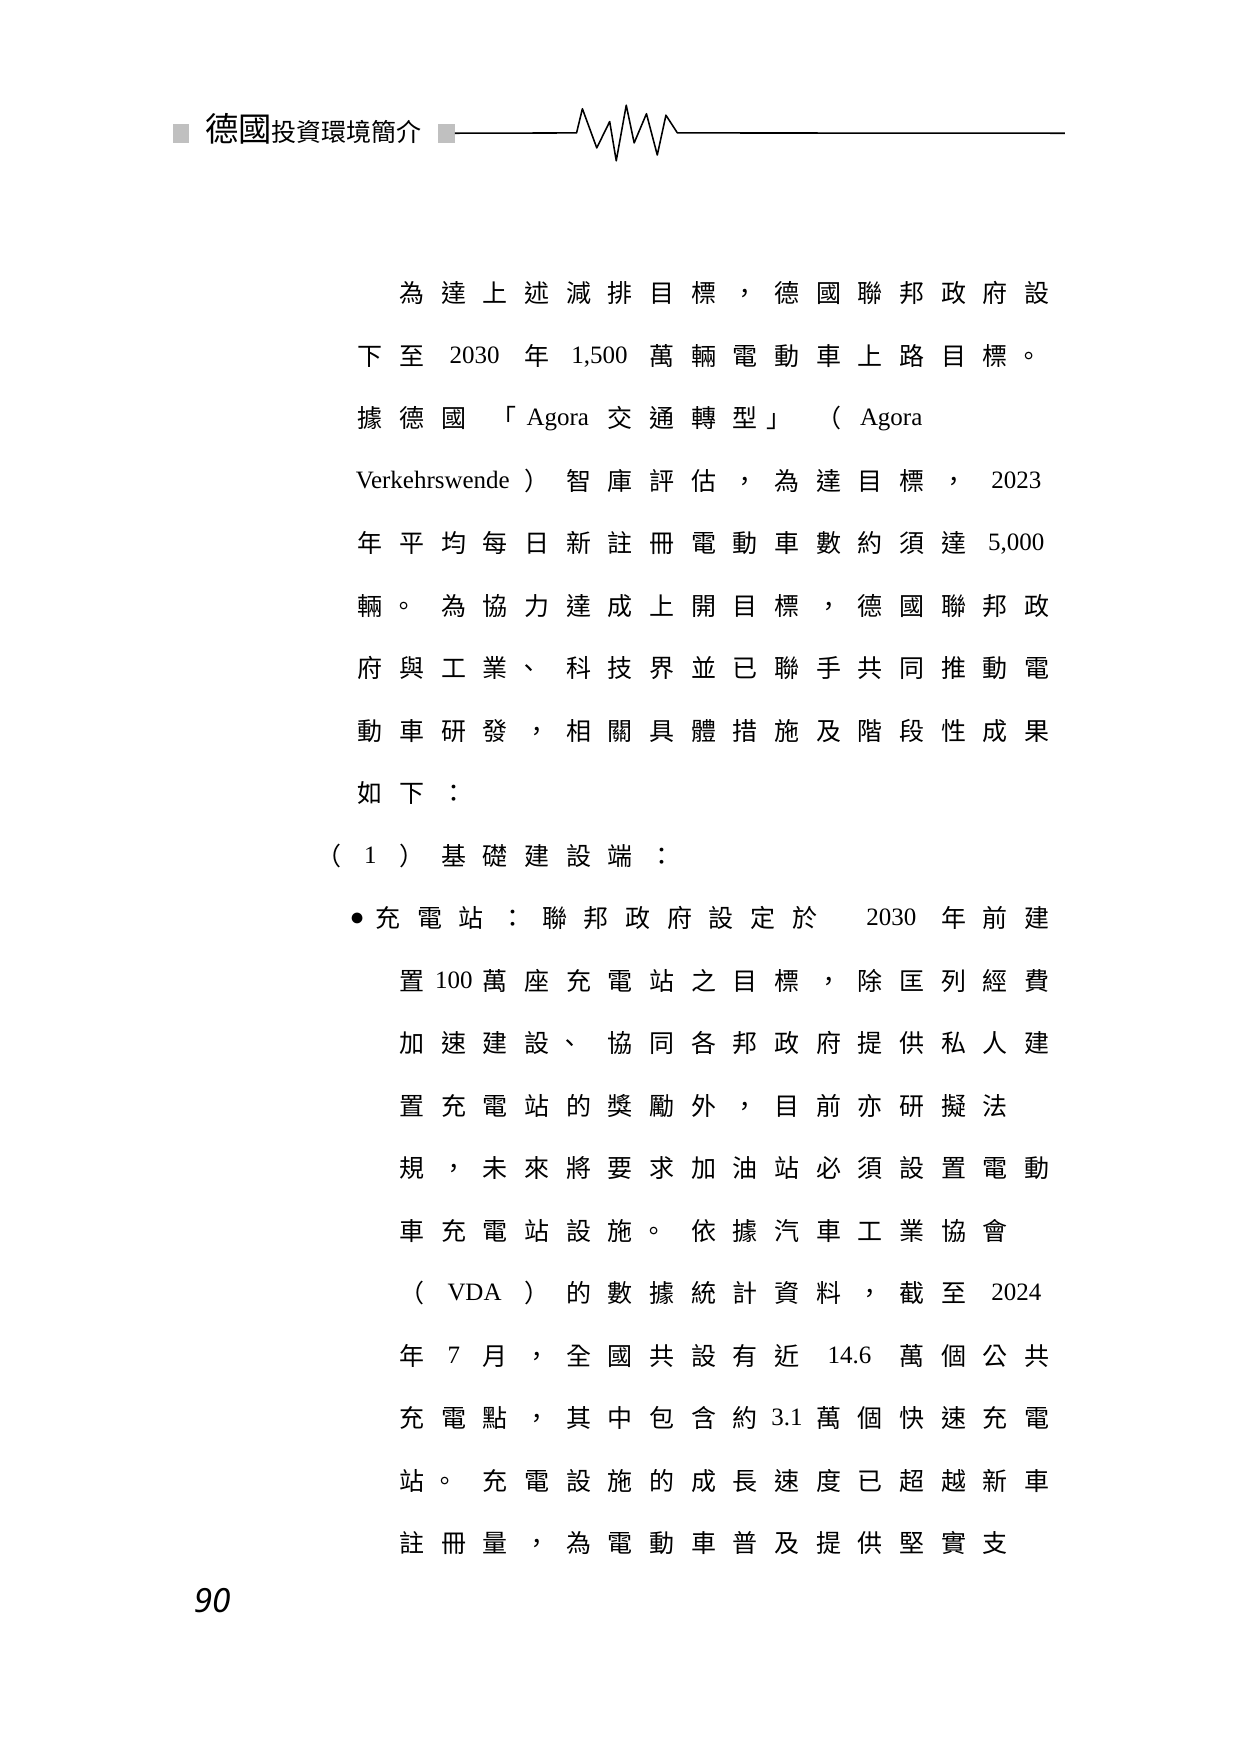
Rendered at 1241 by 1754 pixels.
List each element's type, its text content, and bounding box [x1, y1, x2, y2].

text 為達上述減排目標，德國聯邦政府設下至2030年1,500萬輛電動車上路目標。據德國「Agora交通轉型」（Agora Verkehrswende）智庫評估，為達目標，2023年平均每日新註冊電動車數約須達5,000輛。為協力達成上開目標，德國聯邦政府與工業、科技界並已聯手共同推動電動車研發，相關具體措施及階段性成果如下： [330, 250, 1058, 813]
text ● 充電站：聯邦政府設定於2030年前建置100萬座充電站之目標，除匡列經費加速建設、協同各邦政府提供私人建置充電站的獎勵外，目前亦研擬法規，未來將要求加油站必須設置電動車充電站設施。依據汽車工業協會（VDA）的數據統計資料，截至2024年7月，全國共設有近14.6萬個公共充電點，其中包含約3.1萬個快速充電站。充電設施的成長速度已超越新車註冊量，為電動車普及提供堅實支 [330, 875, 1058, 1563]
text （1）基礎建設端： [306, 813, 1058, 875]
